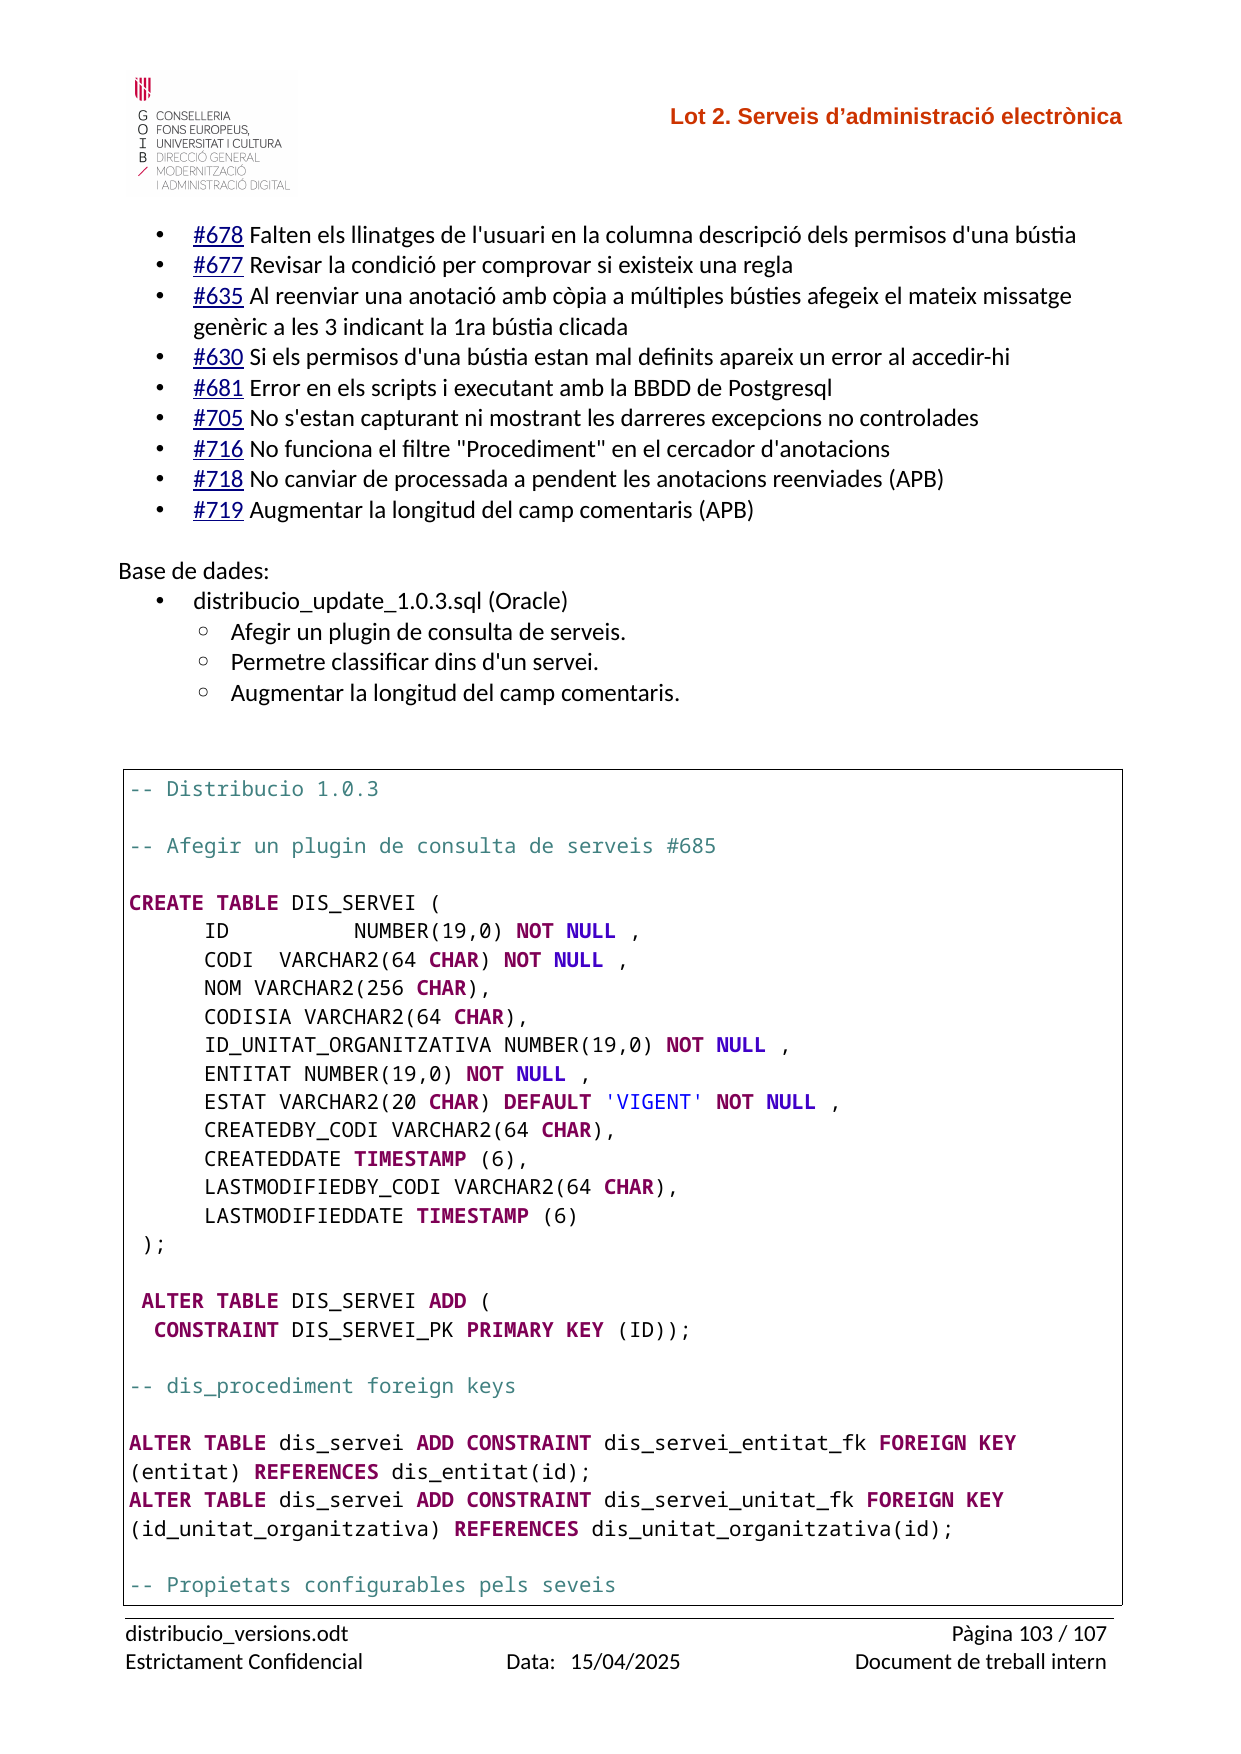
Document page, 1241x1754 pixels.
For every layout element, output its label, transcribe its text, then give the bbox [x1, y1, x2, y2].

text Base de dades: [118, 555, 1122, 585]
list #716 No funciona el filtre "Procediment" en el cercador d'anotacions [156, 433, 1122, 463]
list #630 Si els permisos d'una bústia estan mal definits apareix un error al accedir-hi [156, 341, 1122, 372]
list distribucio_update_1.0.3.sql (Oracle) [156, 585, 1122, 616]
list Afegir un plugin de consulta de serveis. [193, 616, 1122, 646]
list #677 Revisar la condició per comprovar si existeix una regla [156, 250, 1122, 280]
list Augmentar la longitud del camp comentaris. [193, 677, 1122, 707]
list #705 No s'estan capturant ni mostrant les darreres excepcions no controlades [156, 402, 1122, 433]
list #718 No canviar de processada a pendent les anotacions reenviades (APB) [156, 463, 1122, 494]
list #719 Augmentar la longitud del camp comentaris (APB) [156, 494, 1122, 524]
list #681 Error en els scripts i executant amb la BBDD de Postgresql [156, 372, 1122, 402]
picture [126, 70, 299, 197]
list #678 Falten els llinatges de l'usuari en la columna descripció dels permisos d'una bústia [156, 219, 1122, 250]
table_header -- Distribucio 1.0.3 -- Afegir un plugin de consulta de serveis #685 CREATE TABLE DIS_SERVEI ( ID NUMBER(19,0) NOT NULL , CODI VARCHAR2(64 CHAR) NOT NULL , NOM VARCHAR2(256 CHAR), CODISIA VARCHAR2(64 CHAR), ID_UNITAT_ORGANITZATIVA NUMBER(19,0) NOT NULL , ENTITAT NUMBER(19,0) NOT NULL , ESTAT VARCHAR2(20 CHAR) DEFAULT 'VIGENT' NOT NULL , CREATEDBY_CODI VARCHAR2(64 CHAR), CREATEDDATE TIMESTAMP (6), LASTMODIFIEDBY_CODI VARCHAR2(64 CHAR), LASTMODIFIEDDATE TIMESTAMP (6) ); ALTER TABLE DIS_SERVEI ADD ( CONSTRAINT DIS_SERVEI_PK PRIMARY KEY (ID)); -- dis_procediment foreign keys ALTER TABLE dis_servei ADD CONSTRAINT dis_servei_entitat_fk FOREIGN KEY (entitat) REFERENCES dis_entitat(id); ALTER TABLE dis_servei ADD CONSTRAINT dis_servei_unitat_fk FOREIGN KEY (id_unitat_organitzativa) REFERENCES dis_unitat_organitzativa(id); -- Propietats configurables pels seveis [124, 770, 1122, 1605]
list #635 Al reenviar una anotació amb còpia a múltiples bústies afegeix el mateix missatge genèric a les 3 indicant la 1ra bústia clicada [156, 280, 1122, 341]
list Permetre classificar dins d'un servei. [193, 646, 1122, 677]
